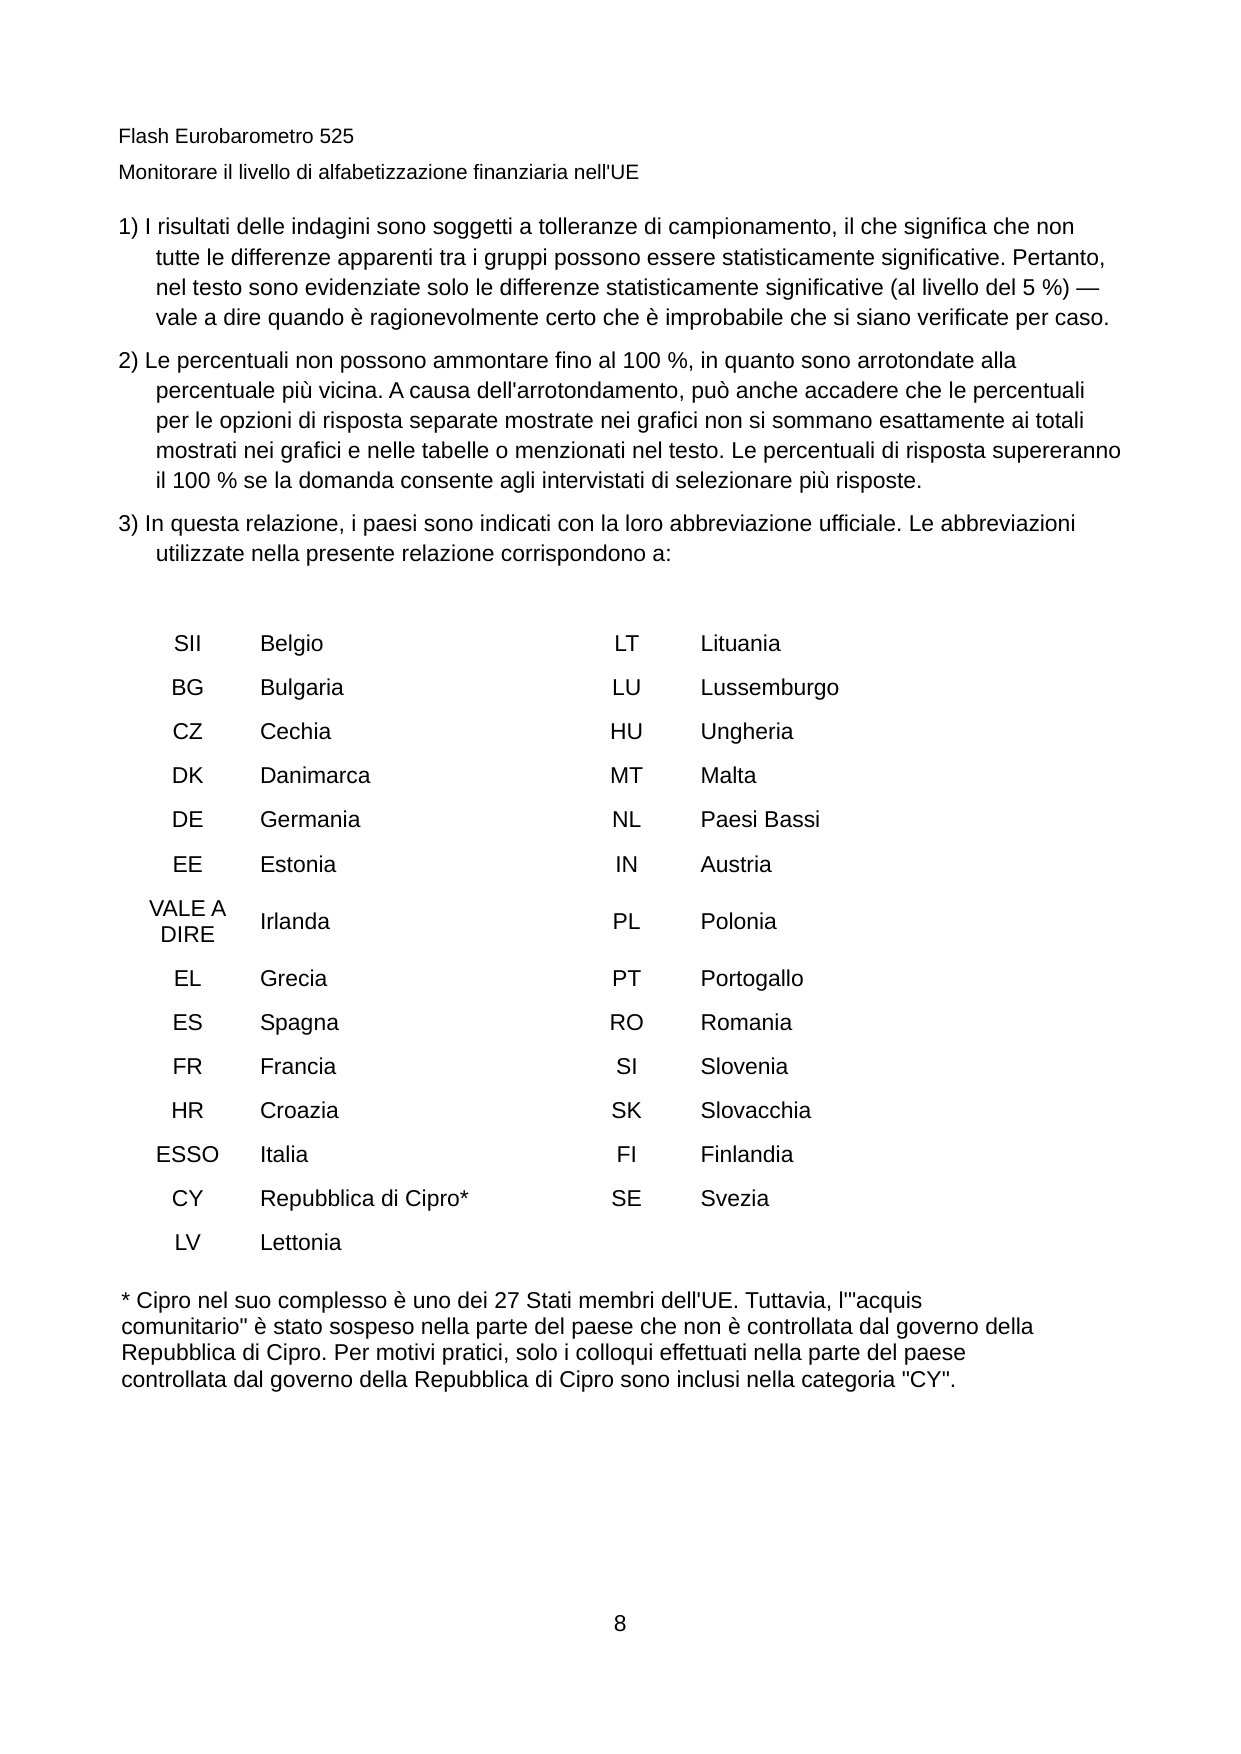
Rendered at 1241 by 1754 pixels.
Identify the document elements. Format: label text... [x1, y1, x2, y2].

table_cell VALE A DIRE [118, 886, 257, 956]
table_cell LV [118, 1221, 257, 1264]
table_cell Francia [257, 1044, 556, 1088]
table_cell PT [556, 956, 697, 1000]
table_cell Ungheria [698, 710, 1046, 753]
table_cell DE [118, 798, 257, 842]
table_cell EE [118, 842, 257, 886]
table_cell [698, 1221, 1046, 1264]
table_cell FI [556, 1133, 697, 1176]
table_cell Paesi Bassi [698, 798, 1046, 842]
table_cell SI [556, 1044, 697, 1088]
table_cell * Cipro nel suo complesso è uno dei 27 Stati membri dell'UE. Tuttavia, l'"acquis comunitario" è stato sospeso nella parte del paese che non è controllata dal governo della Repubblica di Cipro. Per motivi pratici, solo i colloqui effettuati nella parte del paese controllata dal governo della Repubblica di Cipro sono inclusi nella categoria "CY". [118, 1265, 1046, 1414]
table_cell MT [556, 754, 697, 798]
table_cell Danimarca [257, 754, 556, 798]
table_cell Italia [257, 1133, 556, 1176]
table_cell Malta [698, 754, 1046, 798]
table_cell Spagna [257, 1000, 556, 1044]
table_header Lituania [698, 621, 1046, 665]
table_cell HU [556, 710, 697, 753]
table_cell CY [118, 1176, 257, 1221]
table_cell HR [118, 1088, 257, 1132]
table_cell Croazia [257, 1088, 556, 1132]
text 3) In questa relazione, i paesi sono indicati con la loro abbreviazione ufficiale. Le abbreviazioni utilizzate nella presente relazione corrispondono a: [118, 510, 1122, 567]
table_cell IN [556, 842, 697, 886]
table_cell Slovenia [698, 1044, 1046, 1088]
table_header LT [556, 621, 697, 665]
table_cell Romania [698, 1000, 1046, 1044]
table_cell RO [556, 1000, 697, 1044]
table_cell Lettonia [257, 1221, 556, 1264]
table_cell CZ [118, 710, 257, 753]
table_cell Estonia [257, 842, 556, 886]
table_cell BG [118, 665, 257, 709]
table_cell Lussemburgo [698, 665, 1046, 709]
table_cell Portogallo [698, 956, 1046, 1000]
table_cell LU [556, 665, 697, 709]
table_cell SK [556, 1088, 697, 1132]
table_cell Finlandia [698, 1133, 1046, 1176]
table_cell EL [118, 956, 257, 1000]
table_cell DK [118, 754, 257, 798]
table_header SII [118, 621, 257, 665]
text 2) Le percentuali non possono ammontare fino al 100 %, in quanto sono arrotondate alla percentuale più vicina. A causa dell'arrotondamento, può anche accadere che le percentuali per le opzioni di risposta separate mostrate nei grafici non si sommano esattamente ai totali mostrati nei grafici e nelle tabelle o menzionati nel testo. Le percentuali di risposta supereranno il 100 % se la domanda consente agli intervistati di selezionare più risposte. [118, 347, 1122, 494]
table_cell Bulgaria [257, 665, 556, 709]
table_cell Germania [257, 798, 556, 842]
table_cell SE [556, 1176, 697, 1221]
table_cell FR [118, 1044, 257, 1088]
table_cell Irlanda [257, 886, 556, 956]
table_cell Slovacchia [698, 1088, 1046, 1132]
table_cell Cechia [257, 710, 556, 753]
table_cell [556, 1221, 697, 1264]
table_cell Austria [698, 842, 1046, 886]
text 1) I risultati delle indagini sono soggetti a tolleranze di campionamento, il che significa che non tutte le differenze apparenti tra i gruppi possono essere statisticamente significative. Pertanto, nel testo sono evidenziate solo le differenze statisticamente significative (al livello del 5 %) — vale a dire quando è ragionevolmente certo che è improbabile che si siano verificate per caso. [118, 213, 1122, 330]
table_cell Polonia [698, 886, 1046, 956]
table_cell ES [118, 1000, 257, 1044]
table_cell NL [556, 798, 697, 842]
table_cell Grecia [257, 956, 556, 1000]
table_cell ESSO [118, 1133, 257, 1176]
table_cell PL [556, 886, 697, 956]
table_cell Svezia [698, 1176, 1046, 1221]
table_cell Repubblica di Cipro* [257, 1176, 556, 1221]
table_header Belgio [257, 621, 556, 665]
